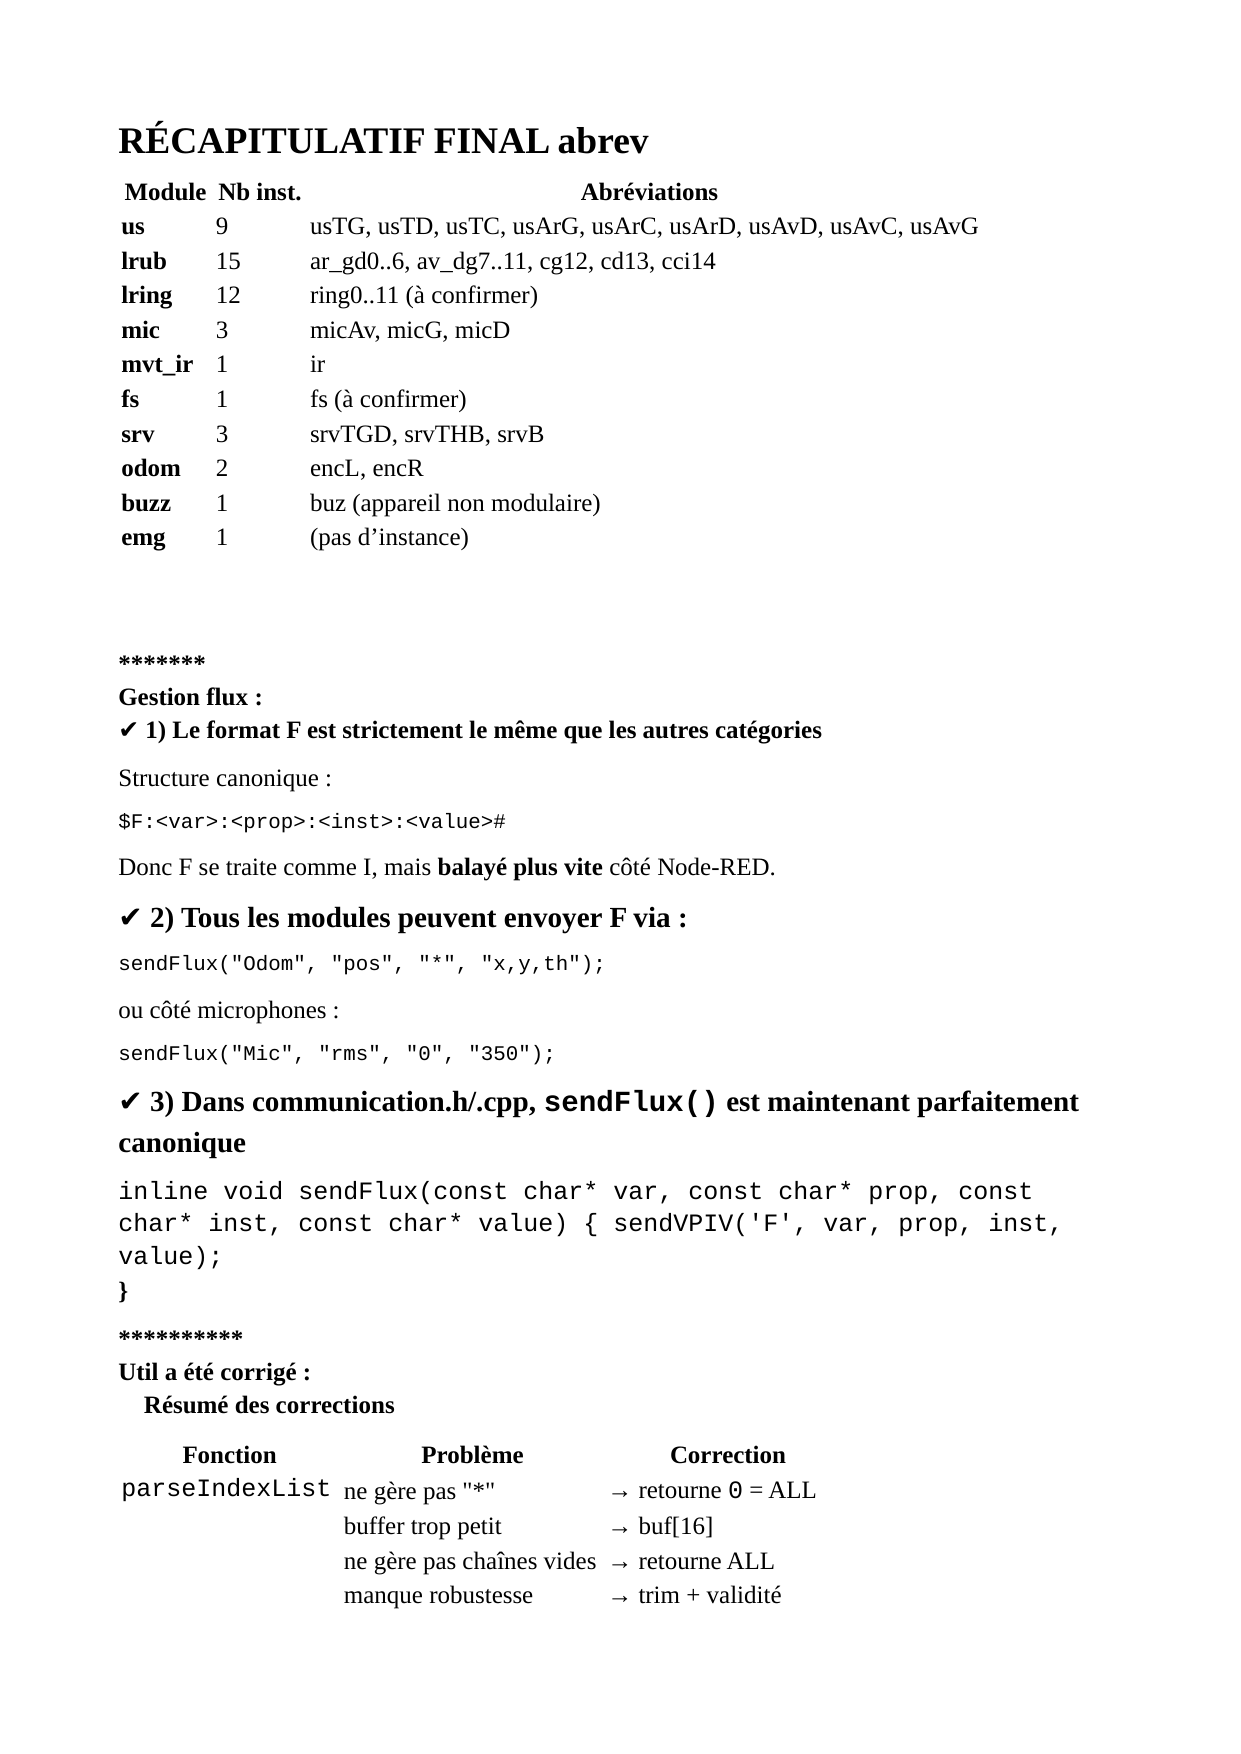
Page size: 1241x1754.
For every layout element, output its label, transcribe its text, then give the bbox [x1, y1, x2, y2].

table_cell parseIndexList [118, 1472, 341, 1508]
table_cell 9 [213, 208, 307, 243]
table_cell ne gère pas "*" [341, 1472, 604, 1508]
table_cell 1 [213, 520, 307, 554]
table_cell srvTGD, srvTHB, srvB [307, 416, 992, 450]
table_cell 1 [213, 347, 307, 381]
table_cell ir [307, 347, 992, 381]
text sendFlux("Odom", "pos", "*", "x,y,th"); [118, 953, 1122, 977]
subtitle ✔ 2) Tous les modules peuvent envoyer F via : [118, 900, 1122, 933]
table_cell mic [118, 312, 213, 347]
table_cell 15 [213, 243, 307, 277]
text ******* Gestion flux : ✔ 1) Le format F est strictement le même que les autres catégories [118, 649, 1122, 744]
table_cell 12 [213, 278, 307, 312]
table_cell emg [118, 520, 213, 554]
table_header Problème [341, 1437, 604, 1472]
table_header Fonction [118, 1437, 341, 1472]
table_cell [118, 1578, 341, 1612]
table_cell 3 [213, 416, 307, 450]
table_cell 1 [213, 381, 307, 416]
table_cell → retourne ALL [604, 1543, 851, 1578]
table_header Abréviations [307, 174, 992, 208]
table_cell micAv, micG, micD [307, 312, 992, 347]
text sendFlux("Mic", "rms", "0", "350"); [118, 1042, 1122, 1066]
table_cell lrub [118, 243, 213, 277]
table_header Correction [604, 1437, 851, 1472]
table_header Nb inst. [213, 174, 307, 208]
table_cell buzz [118, 485, 213, 519]
table_cell ar_gd0..6, av_dg7..11, cg12, cd13, cci14 [307, 243, 992, 277]
table_cell (pas d’instance) [307, 520, 992, 554]
table_cell usTG, usTD, usTC, usArG, usArC, usArD, usAvD, usAvC, usAvG [307, 208, 992, 243]
table_cell [118, 1543, 341, 1578]
table_cell lring [118, 278, 213, 312]
table_cell 3 [213, 312, 307, 347]
text inline void sendFlux(const char* var, const char* prop, const char* inst, const char* value) { sendVPIV('F', var, prop, inst, value); } [118, 1178, 1122, 1305]
table_cell 1 [213, 485, 307, 519]
table_cell us [118, 208, 213, 243]
text ou côté microphones : [118, 995, 1122, 1024]
table_cell buffer trop petit [341, 1509, 604, 1543]
table_cell manque robustesse [341, 1578, 604, 1612]
text $F:<var>:<prop>:<inst>:<value># [118, 811, 1122, 834]
table_cell fs [118, 381, 213, 416]
text Structure canonique : [118, 763, 1122, 792]
table_cell ne gère pas chaînes vides [341, 1543, 604, 1578]
table_cell encL, encR [307, 450, 992, 485]
table_cell 2 [213, 450, 307, 485]
subtitle ✔ 3) Dans communication.h/.cpp, sendFlux() est maintenant parfaitement canonique [118, 1084, 1122, 1159]
table_cell [118, 1509, 341, 1543]
table_cell ring0..11 (à confirmer) [307, 278, 992, 312]
table_cell buz (appareil non modulaire) [307, 485, 992, 519]
text ********** Util a été corrigé : 📌 Résumé des corrections [118, 1324, 1122, 1418]
table_cell odom [118, 450, 213, 485]
table_cell mvt_ir [118, 347, 213, 381]
table_header Module [118, 174, 213, 208]
table_cell fs (à confirmer) [307, 381, 992, 416]
text Donc F se traite comme I, mais balayé plus vite côté Node-RED. [118, 852, 1122, 881]
table_cell srv [118, 416, 213, 450]
subtitle RÉCAPITULATIF FINAL abrev [118, 118, 1122, 161]
table_cell → trim + validité [604, 1578, 851, 1612]
table_cell → buf[16] [604, 1509, 851, 1543]
table_cell → retourne 0 = ALL [604, 1472, 851, 1508]
